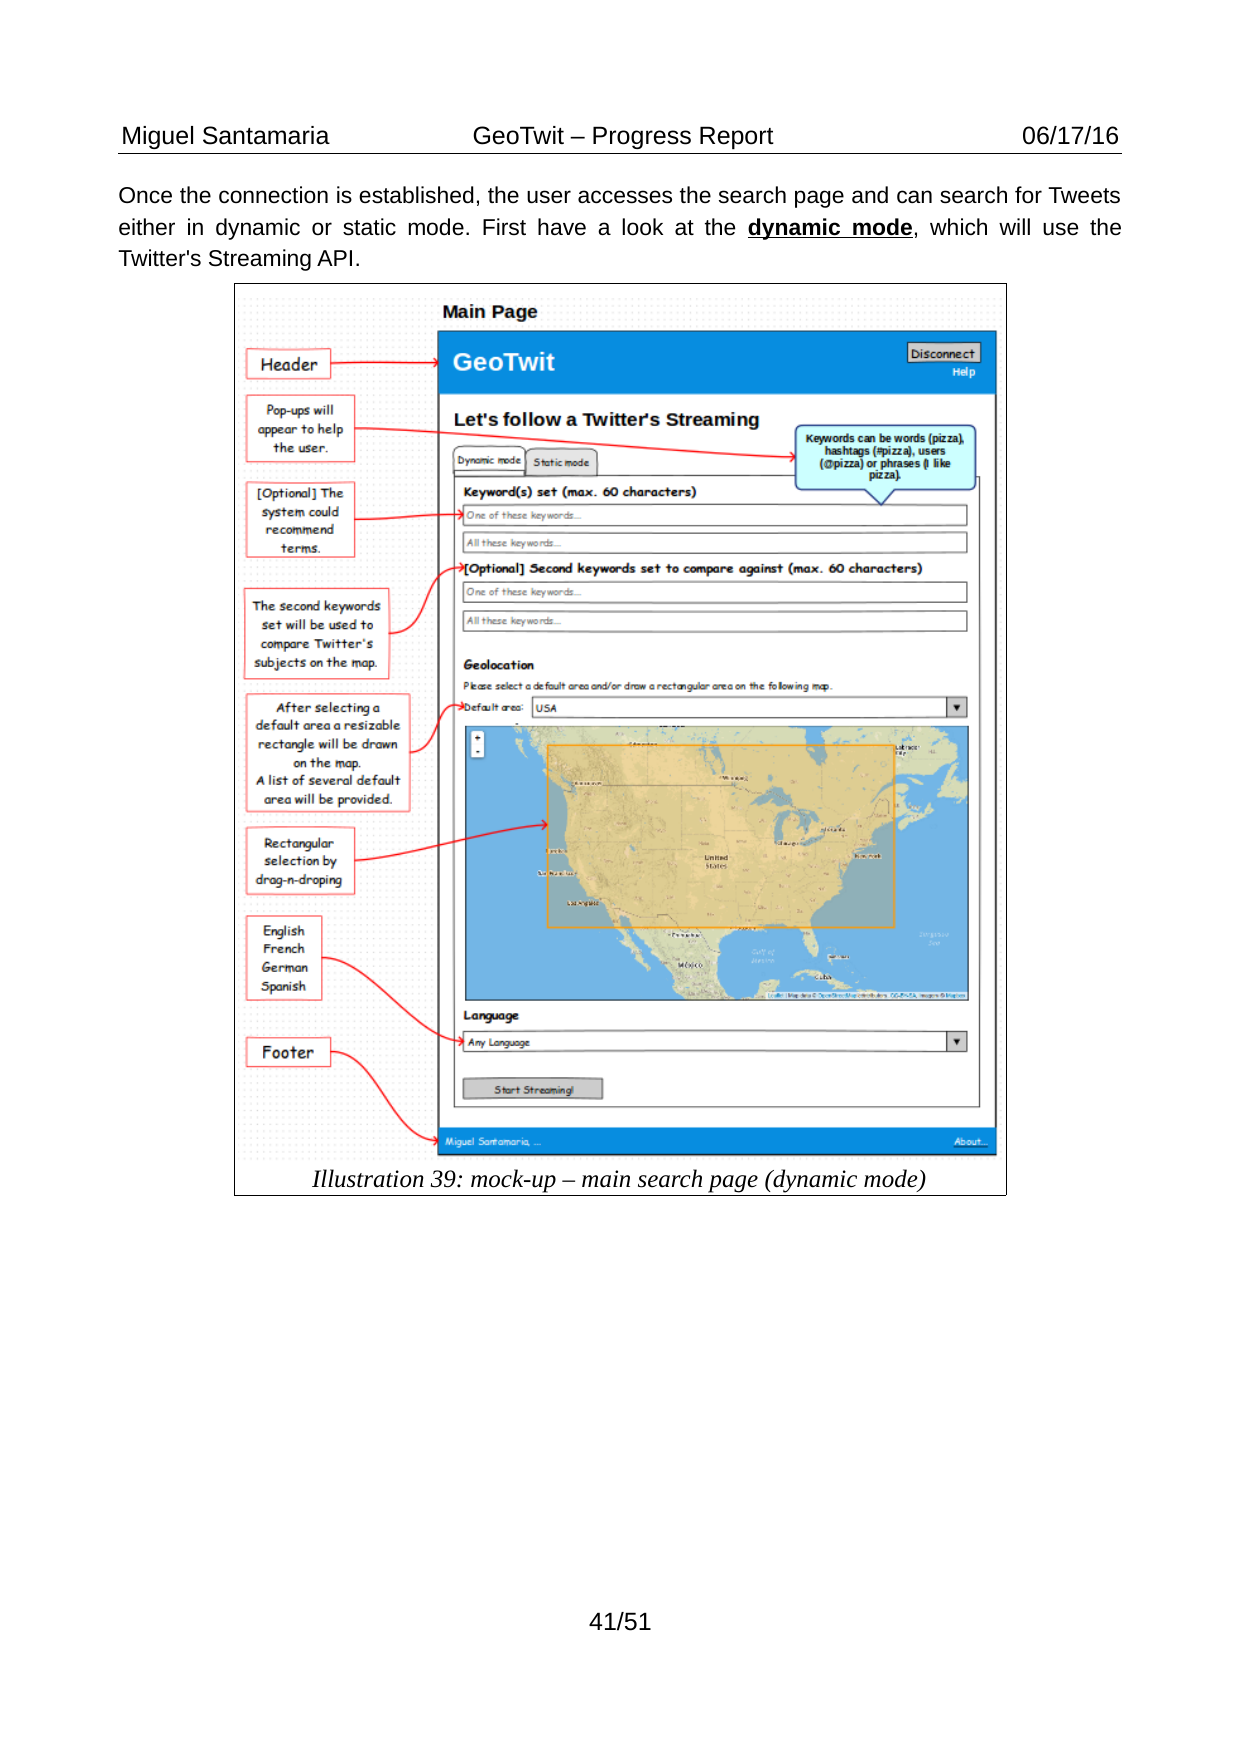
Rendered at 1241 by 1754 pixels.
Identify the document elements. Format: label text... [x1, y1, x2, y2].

text Once the connection is established, the user accesses the search page and can search for Tweets either in dynamic or static mode. First have a look at the dynamic mode, which will use the Twitter's Streaming API. [118, 182, 1122, 272]
picture [238, 298, 1003, 1164]
text [235, 284, 1006, 1195]
text Illustration 39: mock-up – main search page (dynamic mode) [237, 1164, 1003, 1192]
